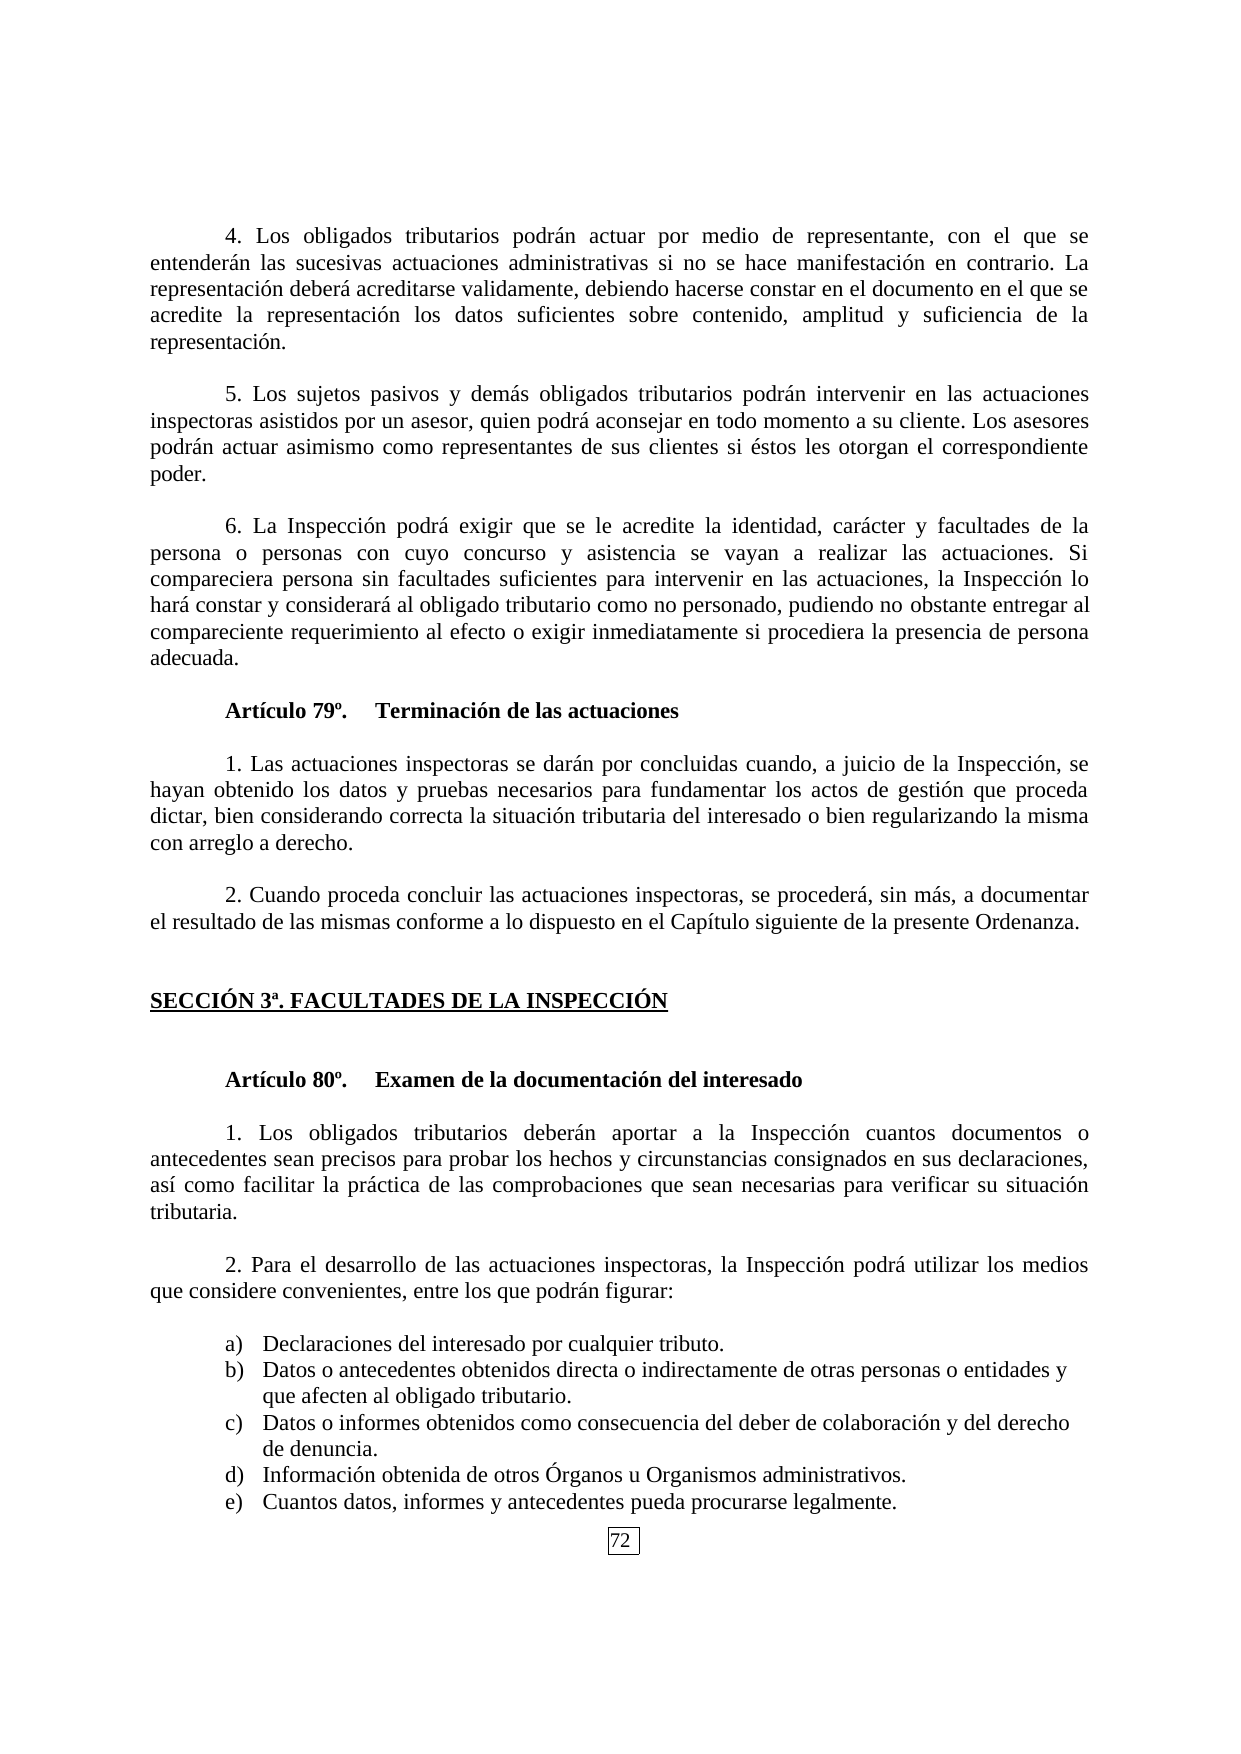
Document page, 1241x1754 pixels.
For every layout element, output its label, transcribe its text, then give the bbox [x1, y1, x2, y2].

list Cuantos datos, informes y antecedentes pueda procurarse legalmente. [225, 1488, 1103, 1514]
text SECCIÓN 3ª. FACULTADES DE LA INSPECCIÓN [150, 987, 1103, 1014]
list Los obligados tributarios deberán aportar a la Inspección cuantos documentos o antecedentes sean precisos para probar los hechos y circunstancias consignados en sus declaraciones, así como facilitar la práctica de las comprobaciones que sean necesarias para verificar su situación tributaria. [150, 1119, 1091, 1224]
list Información obtenida de otros Órganos u Organismos administrativos. [225, 1462, 1103, 1488]
list Datos o informes obtenidos como consecuencia del deber de colaboración y del derecho de denuncia. [225, 1409, 1091, 1462]
list Para el desarrollo de las actuaciones inspectoras, la Inspección podrá utilizar los medios que considere convenientes, entre los que podrán figurar: [150, 1251, 1090, 1303]
list Declaraciones del interesado por cualquier tributo. [225, 1330, 1103, 1356]
subtitle Artículo 80º. Examen de la documentación del interesado [225, 1067, 1103, 1093]
subtitle Artículo 79º. Terminación de las actuaciones [225, 697, 1103, 724]
list La Inspección podrá exigir que se le acredite la identidad, carácter y facultades de la persona o personas con cuyo concurso y asistencia se vayan a realizar las actuaciones. Si compareciera persona sin facultades suficientes para intervenir en las actuaciones, la Inspección lo hará constar y considerará al obligado tributario como no personado, pudiendo no obstante entregar al compareciente requerimiento al efecto o exigir inmediatamente si procediera la presencia de persona adecuada. [150, 512, 1091, 670]
list Datos o antecedentes obtenidos directa o indirectamente de otras personas o entidades y que afecten al obligado tributario. [225, 1356, 1090, 1409]
list Cuando proceda concluir las actuaciones inspectoras, se procederá, sin más, a documentar el resultado de las mismas conforme a lo dispuesto en el Capítulo siguiente de la presente Ordenanza. [150, 881, 1091, 934]
list Las actuaciones inspectoras se darán por concluidas cuando, a juicio de la Inspección, se hayan obtenido los datos y pruebas necesarios para fundamentar los actos de gestión que proceda dictar, bien considerando correcta la situación tributaria del interesado o bien regularizando la misma con arreglo a derecho. [150, 749, 1090, 855]
list Los sujetos pasivos y demás obligados tributarios podrán intervenir en las actuaciones inspectoras asistidos por un asesor, quien podrá aconsejar en todo momento a su cliente. Los asesores podrán actuar asimismo como representantes de sus clientes si éstos les otorgan el correspondiente poder. [150, 381, 1091, 486]
list Los obligados tributarios podrán actuar por medio de representante, con el que se entenderán las sucesivas actuaciones administrativas si no se hace manifestación en contrario. La representación deberá acreditarse validamente, debiendo hacerse constar en el documento en el que se acredite la representación los datos suficientes sobre contenido, amplitud y suficiencia de la representación. [150, 222, 1091, 354]
